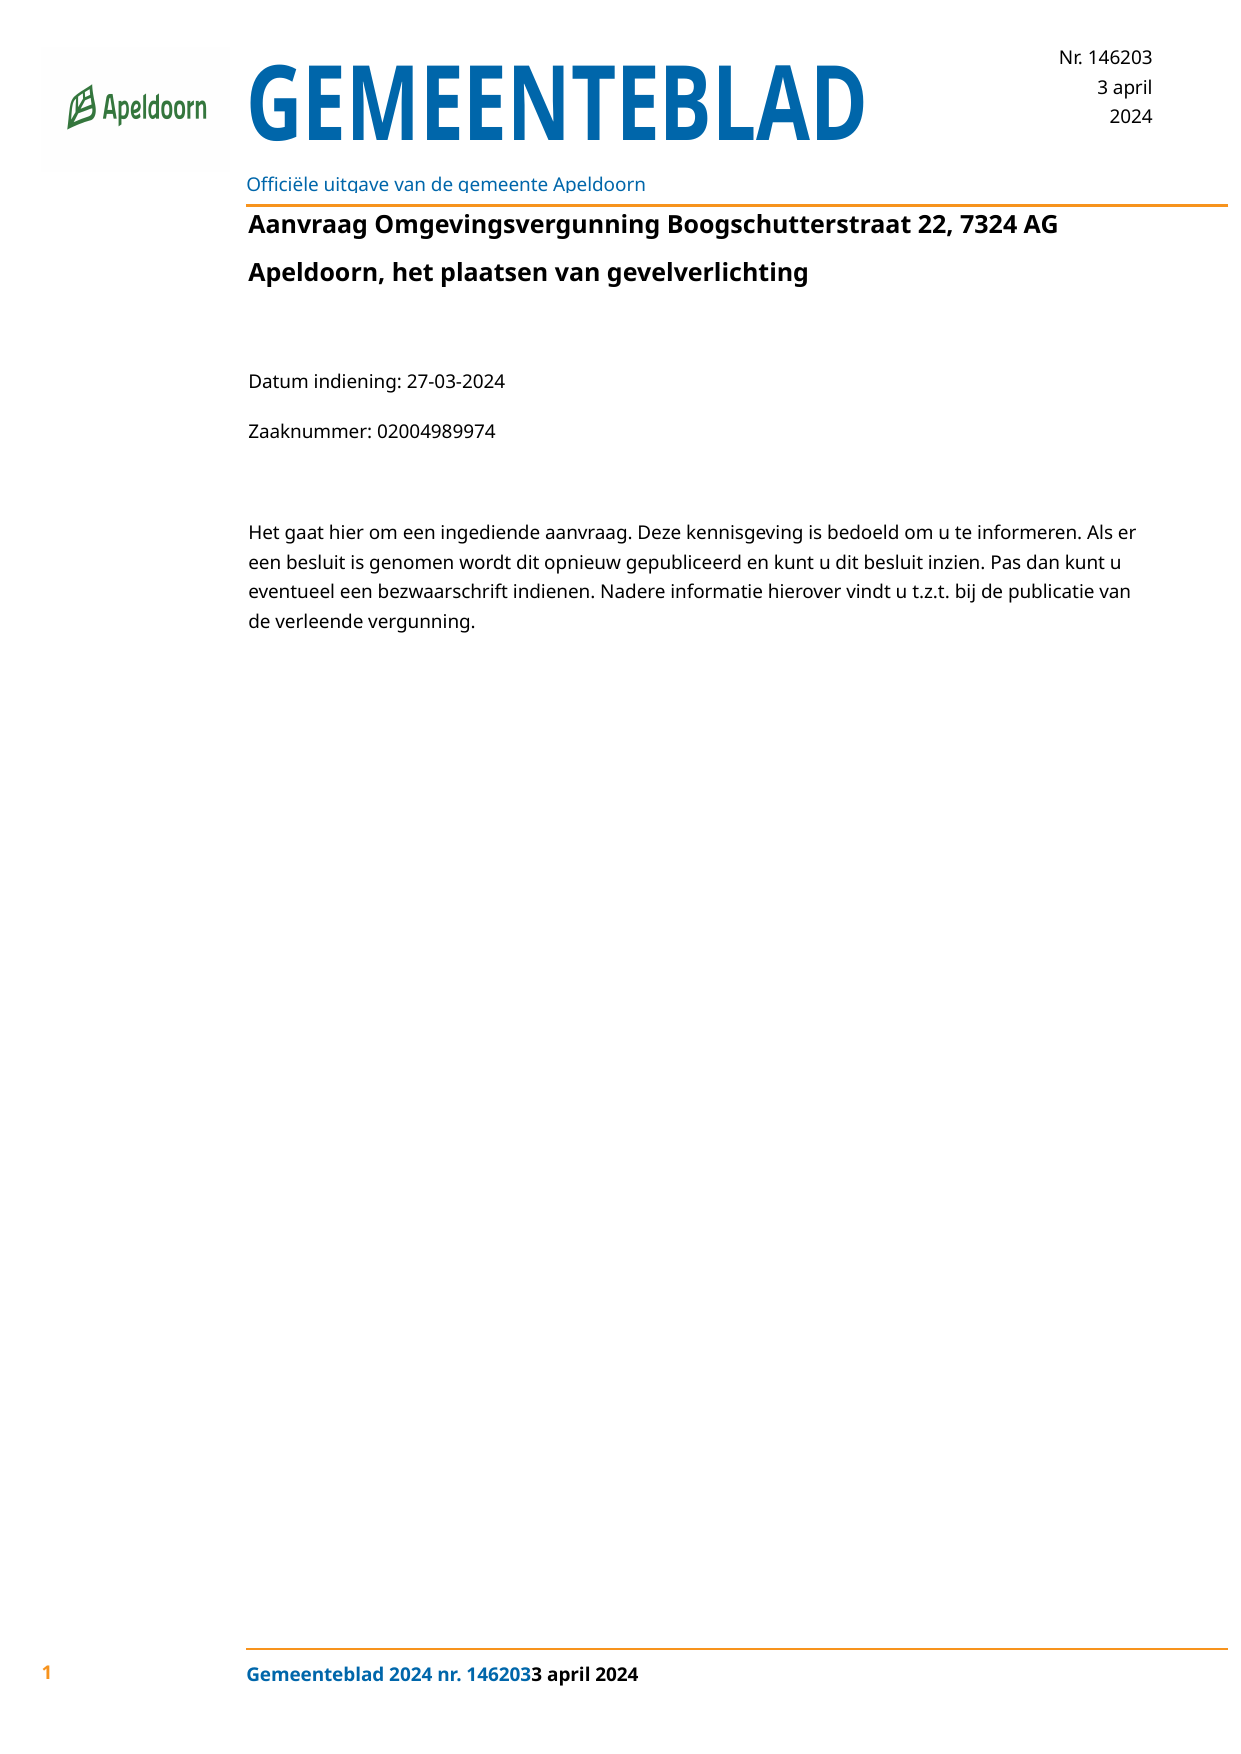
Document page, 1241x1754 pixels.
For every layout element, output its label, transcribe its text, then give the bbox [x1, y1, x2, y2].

text Datum indiening: 27-03-2024 [248, 368, 1152, 394]
text Het gaat hier om een ingediende aanvraag. Deze kennisgeving is bedoeld om u te informeren. Als er een besluit is genomen wordt dit opnieuw gepubliceerd en kunt u dit besluit inzien. Pas dan kunt u eventueel een bezwaarschrift indienen. Nadere informatie hierover vindt u t.z.t. bij de publicatie van de verleende vergunning. [248, 519, 1152, 634]
text Aanvraag Omgevingsvergunning Boogschutterstraat 22, 7324 AG Apeldoorn, het plaatsen van gevelverlichting [248, 207, 1152, 288]
text Zaaknummer: 02004989974 [248, 419, 1152, 444]
picture [41, 47, 231, 172]
